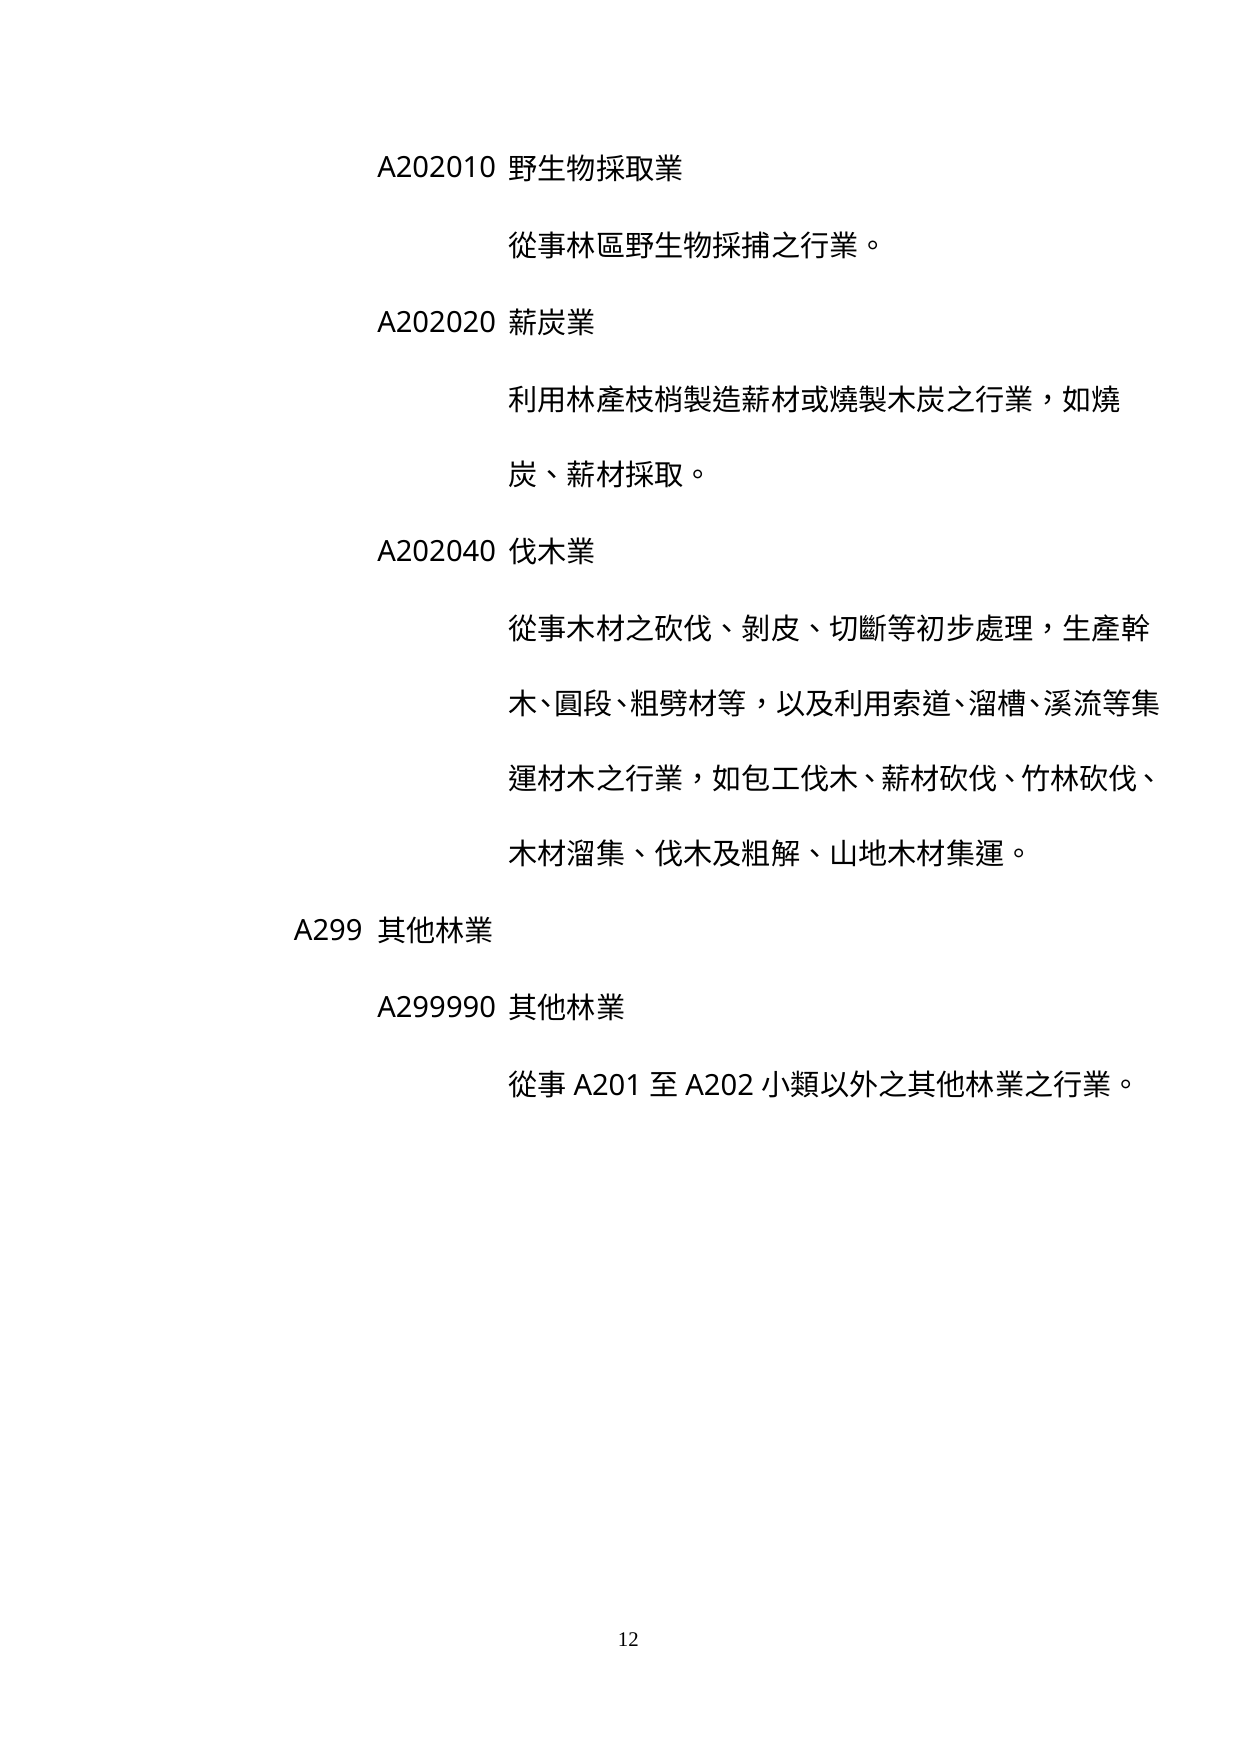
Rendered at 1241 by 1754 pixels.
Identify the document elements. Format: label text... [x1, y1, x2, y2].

table_cell 從事 A201 至 A202 小類以外之其他林業之行業。 [506, 1044, 1162, 1121]
table_cell A202010 [375, 127, 506, 204]
table_cell A299 [281, 890, 375, 967]
table_cell [113, 1044, 187, 1121]
table_cell [375, 204, 506, 281]
table_cell 從事木材之砍伐、剝皮、切斷等初步處理，生產幹木、圓段、粗劈材等，以及利用索道、溜槽、溪流等集運材木之行業，如包工伐木、薪材砍伐、竹林砍伐、木材溜集、伐木及粗解、山地木材集運。 [506, 588, 1162, 889]
table_cell 其他林業 [506, 967, 1162, 1044]
table_cell [188, 127, 281, 204]
table_cell 其他林業 [375, 890, 1162, 967]
table_cell [281, 281, 375, 358]
table_cell [281, 127, 375, 204]
table_cell [281, 1044, 375, 1121]
table_cell A202040 [375, 510, 506, 587]
table_cell [281, 588, 375, 889]
table_cell [375, 1044, 506, 1121]
table_cell [281, 204, 375, 281]
table_cell [188, 967, 281, 1044]
table_cell [113, 967, 187, 1044]
table_cell 伐木業 [506, 510, 1162, 587]
table_cell [281, 358, 375, 510]
table_cell [188, 281, 281, 358]
table_cell [113, 281, 187, 358]
table_cell 從事林區野生物採捕之行業。 [506, 204, 1162, 281]
table_cell [113, 204, 187, 281]
table_cell [188, 1044, 281, 1121]
table_cell [113, 510, 187, 587]
table_cell [113, 127, 187, 204]
table_cell [188, 204, 281, 281]
table_cell A202020 [375, 281, 506, 358]
table_cell [113, 358, 187, 510]
table_cell [281, 967, 375, 1044]
table_cell 利用林產枝梢製造薪材或燒製木炭之行業，如燒炭、薪材採取。 [506, 358, 1162, 510]
table_cell [375, 358, 506, 510]
table_cell A299990 [375, 967, 506, 1044]
table_cell [375, 588, 506, 889]
table_cell 野生物採取業 [506, 127, 1162, 204]
table_cell [113, 588, 187, 889]
table_cell 薪炭業 [506, 281, 1162, 358]
table_cell [188, 588, 281, 889]
table_cell [188, 510, 281, 587]
table_cell [188, 890, 281, 967]
table_cell [113, 890, 187, 967]
table_cell [281, 510, 375, 587]
table_cell [188, 358, 281, 510]
